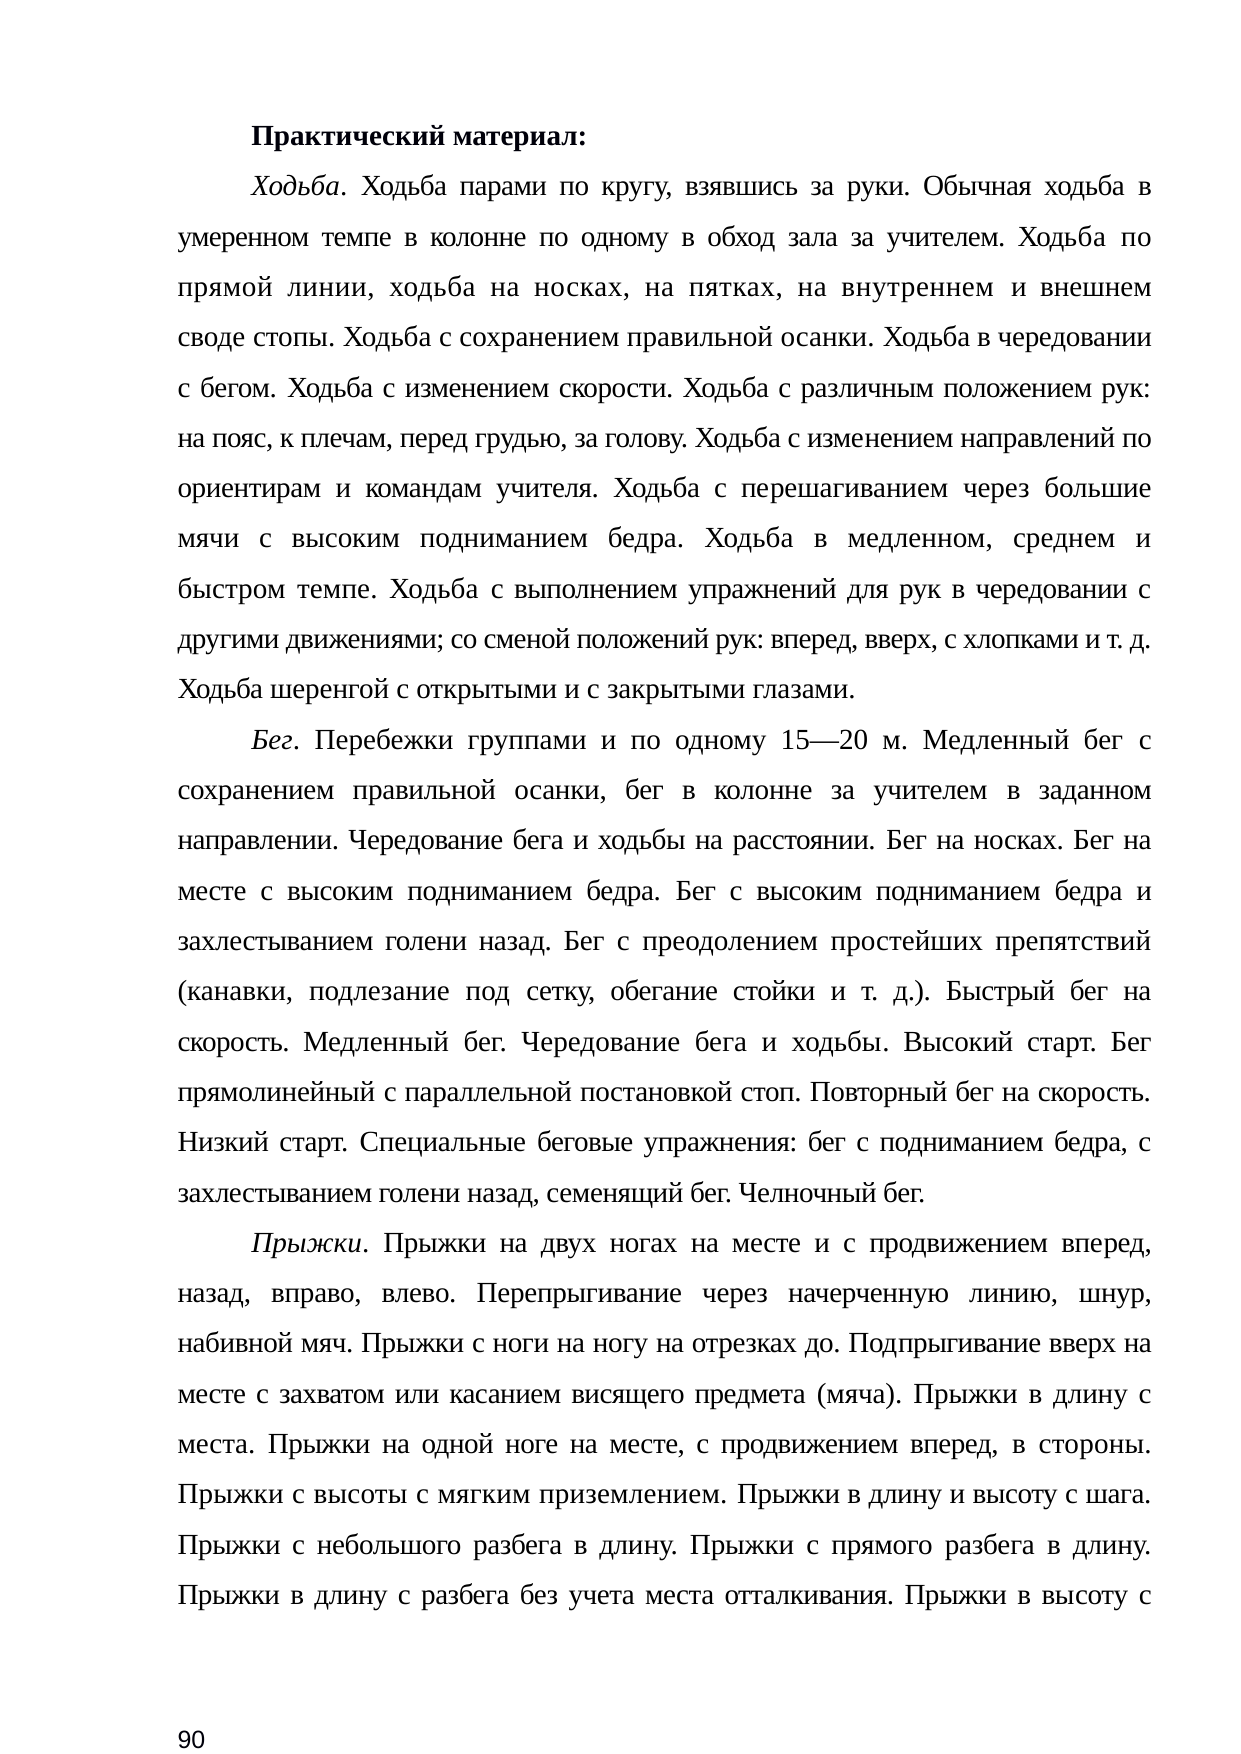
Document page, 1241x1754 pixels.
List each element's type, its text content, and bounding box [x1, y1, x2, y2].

text Прыжки. Прыжки на двух ногах на месте и с продвижением вперед, назад, вправо, влево. Перепрыгивание через начерченную линию, шнур, набивной мяч. Прыжки с ноги на ногу на отрезках до. Подпрыгивание вверх на месте с захватом или касанием висящего предмета (мяча). Прыжки в длину с места. Прыжки на одной ноге на месте, с продвижением вперед, в стороны. Прыжки с высоты с мягким приземлением. Прыжки в длину и высоту с шага. Прыжки с небольшого разбега в длину. Прыжки с прямого разбега в длину. Прыжки в длину с разбега без учета места отталкивания. Прыжки в высоту с [177, 1225, 1152, 1611]
text Практический материал: [177, 118, 1152, 152]
text Бег. Перебежки группами и по одному 15—20 м. Медленный бег с сохранением правильной осанки, бег в колонне за учителем в заданном направлении. Чередование бега и ходьбы на расстоянии. Бег на носках. Бег на месте с высоким подниманием бедра. Бег с высоким подниманием бедра и захлестыванием голени назад. Бег с преодолением простейших препятствий (канавки, подлезание под сетку, обегание стойки и т. д.). Быстрый бег на скорость. Медленный бег. Чередование бега и ходьбы. Высокий старт. Бег прямолинейный с параллельной постановкой стоп. Повторный бег на скорость. Низкий старт. Специальные беговые упражнения: бег с подниманием бедра, с захлестыванием голени назад, семенящий бег. Челночный бег. [177, 722, 1152, 1208]
text Ходьба. Ходьба парами по кругу, взявшись за руки. Обычная ходьба в умеренном темпе в колонне по одному в обход зала за учителем. Ходьба по прямой линии, ходьба на носках, на пятках, на внутреннем и внешнем своде стопы. Ходьба с сохранением правильной осанки. Ходьба в чередовании с бегом. Ходьба с изменением скорости. Ходьба с различным положением рук: на пояс, к плечам, перед грудью, за голову. Ходьба с изменением направлений по ориентирам и командам учителя. Ходьба с перешагиванием через большие мячи с высоким подниманием бедра. Ходьба в медленном, среднем и быстром темпе. Ходьба с выполнением упражнений для рук в чередовании с другими движениями; со сменой положений рук: вперед, вверх, с хлопками и т. д. Ходьба шеренгой с открытыми и с закрытыми глазами. [177, 168, 1152, 705]
